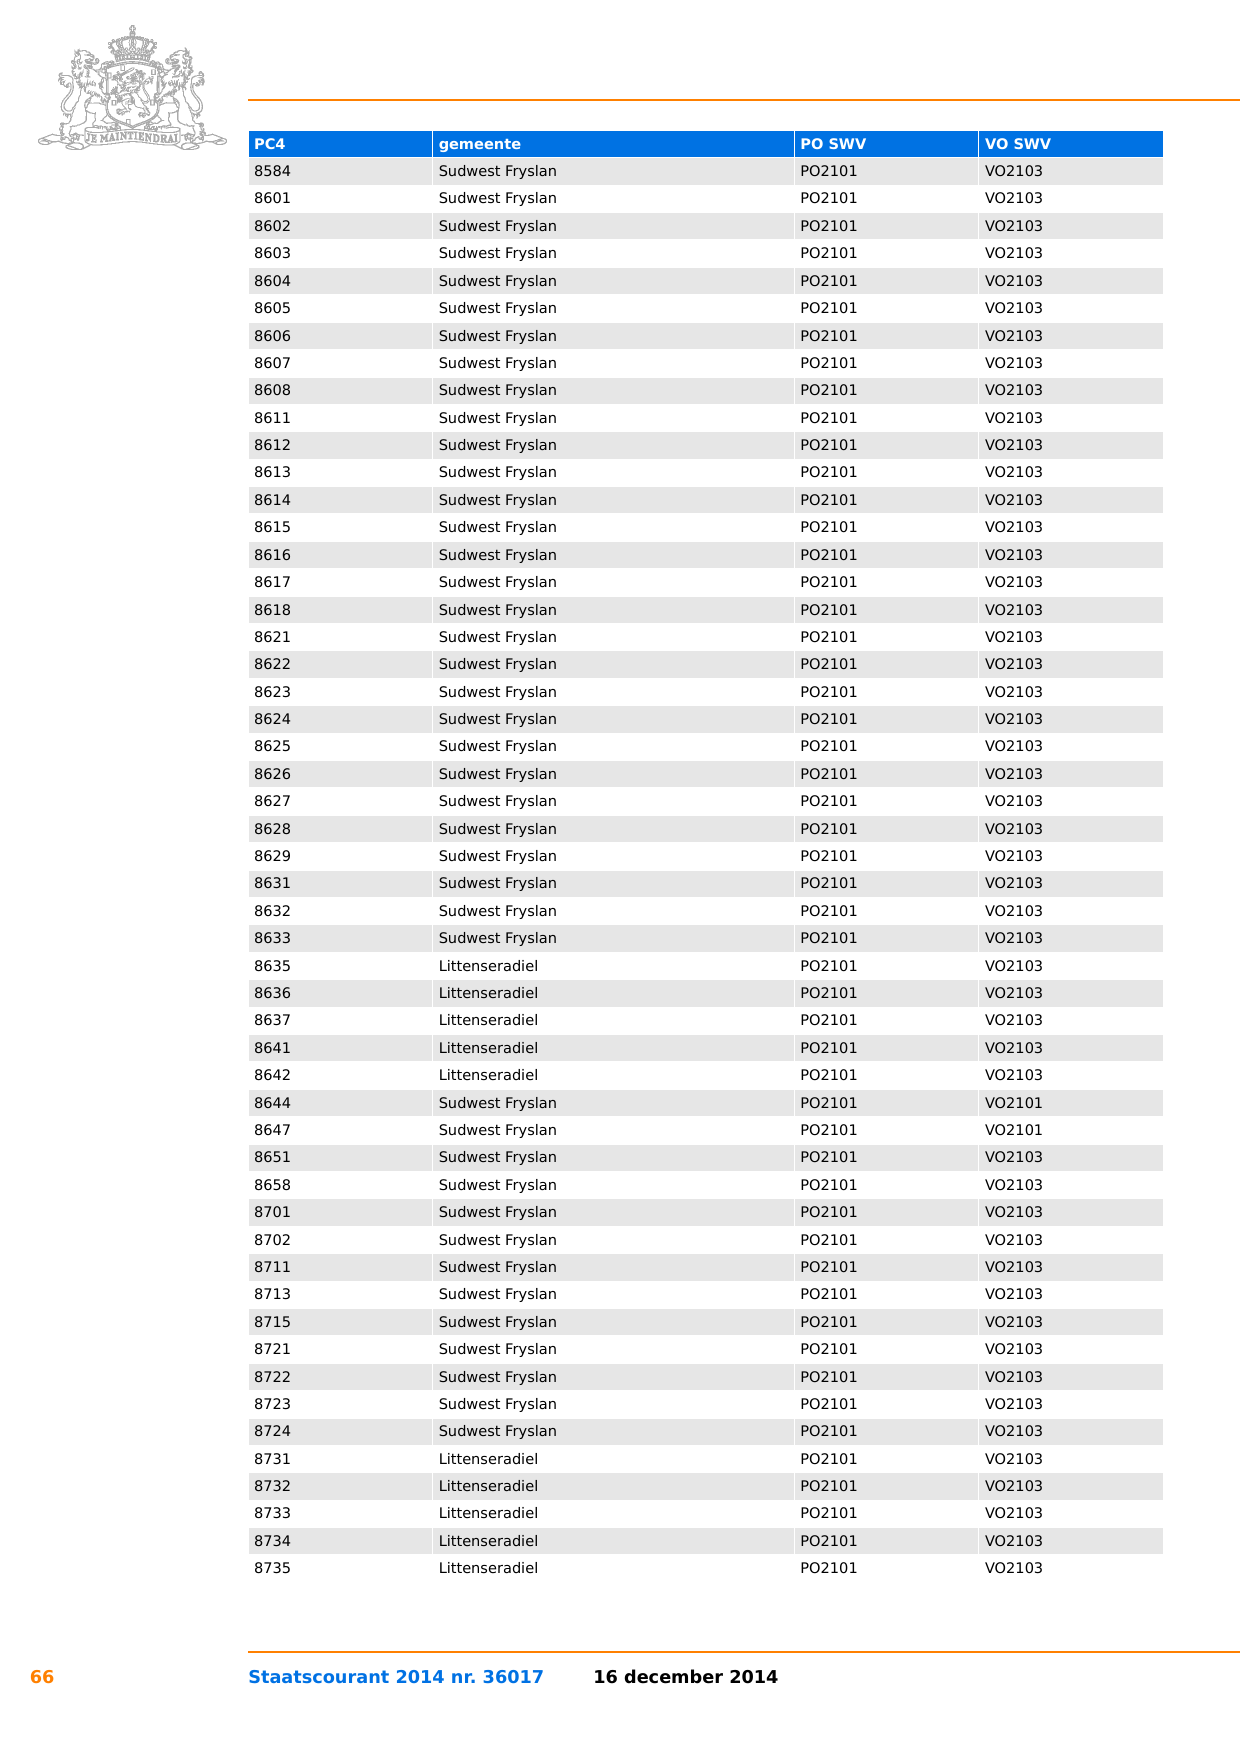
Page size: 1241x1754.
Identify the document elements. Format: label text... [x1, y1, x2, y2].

table_cell Sudwest Fryslan [433, 1282, 794, 1308]
table_cell Sudwest Fryslan [433, 515, 794, 541]
table_cell PO2101 [795, 1528, 978, 1554]
table_cell 8604 [249, 268, 432, 294]
table_cell Sudwest Fryslan [433, 1145, 794, 1171]
table_cell VO2103 [979, 1556, 1163, 1582]
table_cell Sudwest Fryslan [433, 241, 794, 267]
table_cell Sudwest Fryslan [433, 569, 794, 596]
table_cell VO2103 [979, 405, 1163, 431]
table_cell 8722 [249, 1364, 432, 1390]
table_cell Sudwest Fryslan [433, 1227, 794, 1253]
table_cell PO2101 [795, 1145, 978, 1171]
table_cell PO2101 [795, 405, 978, 431]
table_cell 8614 [249, 487, 432, 513]
table_cell Littenseradiel [433, 1556, 794, 1582]
table_cell 8642 [249, 1063, 432, 1089]
table_cell 8633 [249, 925, 432, 952]
table_cell Sudwest Fryslan [433, 843, 794, 869]
table_cell 8701 [249, 1199, 432, 1226]
table_cell 8622 [249, 651, 432, 678]
table_cell VO2103 [979, 1172, 1163, 1198]
table_cell 8602 [249, 213, 432, 239]
table_cell PO2101 [795, 597, 978, 623]
table_cell VO2103 [979, 268, 1163, 294]
table_cell PO2101 [795, 1172, 978, 1198]
table_cell PO2101 [795, 487, 978, 513]
table_cell Sudwest Fryslan [433, 816, 794, 842]
table_cell PO2101 [795, 350, 978, 376]
table_cell 8631 [249, 871, 432, 897]
table_cell Sudwest Fryslan [433, 871, 794, 897]
table_cell VO2103 [979, 1419, 1163, 1445]
table_cell VO2103 [979, 761, 1163, 787]
table_cell PO2101 [795, 1473, 978, 1500]
table_cell PO2101 [795, 1227, 978, 1253]
table_cell VO2103 [979, 241, 1163, 267]
table_cell 8621 [249, 624, 432, 650]
table_cell Sudwest Fryslan [433, 706, 794, 733]
table_cell Sudwest Fryslan [433, 1336, 794, 1363]
table_cell 8641 [249, 1035, 432, 1061]
table_cell 8644 [249, 1090, 432, 1116]
table_cell PO2101 [795, 1336, 978, 1363]
table_cell Littenseradiel [433, 1501, 794, 1527]
table_cell PO2101 [795, 241, 978, 267]
table_cell PO2101 [795, 268, 978, 294]
table_cell Sudwest Fryslan [433, 624, 794, 650]
table_cell Sudwest Fryslan [433, 323, 794, 349]
table_cell 8637 [249, 1008, 432, 1034]
table_cell VO2103 [979, 1501, 1163, 1527]
table_cell VO2103 [979, 542, 1163, 568]
table_cell 8711 [249, 1254, 432, 1281]
table_cell 8618 [249, 597, 432, 623]
table_cell PO2101 [795, 295, 978, 322]
table_cell VO2103 [979, 432, 1163, 459]
table_cell 8615 [249, 515, 432, 541]
table_cell PO2101 [795, 898, 978, 924]
table_cell 8611 [249, 405, 432, 431]
table_cell 8623 [249, 679, 432, 705]
table_cell Sudwest Fryslan [433, 460, 794, 486]
table_cell Sudwest Fryslan [433, 597, 794, 623]
table_cell Sudwest Fryslan [433, 378, 794, 404]
table_cell VO2103 [979, 1446, 1163, 1472]
table_cell Sudwest Fryslan [433, 761, 794, 787]
table_cell 8629 [249, 843, 432, 869]
table_cell 8735 [249, 1556, 432, 1582]
table_cell 8627 [249, 789, 432, 815]
table_cell 8612 [249, 432, 432, 459]
table_cell PO2101 [795, 953, 978, 979]
table_cell VO2103 [979, 158, 1163, 185]
table_cell PO2101 [795, 789, 978, 815]
table_cell VO2103 [979, 1473, 1163, 1500]
table_cell PO2101 [795, 1008, 978, 1034]
table_cell Littenseradiel [433, 980, 794, 1007]
table_cell PO2101 [795, 980, 978, 1007]
table_cell 8632 [249, 898, 432, 924]
table_cell PO2101 [795, 761, 978, 787]
table_cell PO2101 [795, 1364, 978, 1390]
table_cell PO2101 [795, 1309, 978, 1335]
table_cell PO2101 [795, 1199, 978, 1226]
table_cell 8605 [249, 295, 432, 322]
table_cell PO2101 [795, 515, 978, 541]
table_cell Sudwest Fryslan [433, 898, 794, 924]
table_cell VO2103 [979, 569, 1163, 596]
table_cell VO2103 [979, 1227, 1163, 1253]
table_cell VO2103 [979, 706, 1163, 733]
table_cell PO2101 [795, 1501, 978, 1527]
table_cell PO2101 [795, 1117, 978, 1143]
table_cell VO2103 [979, 487, 1163, 513]
table_cell 8616 [249, 542, 432, 568]
table_cell Littenseradiel [433, 1063, 794, 1089]
table_cell VO2103 [979, 1199, 1163, 1226]
table_cell VO2103 [979, 1309, 1163, 1335]
table_cell PO2101 [795, 679, 978, 705]
table_cell VO2103 [979, 843, 1163, 869]
table_cell PO2101 [795, 323, 978, 349]
table_cell Sudwest Fryslan [433, 1364, 794, 1390]
table_cell Sudwest Fryslan [433, 213, 794, 239]
table_cell PO2101 [795, 1035, 978, 1061]
table_cell PO2101 [795, 1391, 978, 1417]
table_cell Sudwest Fryslan [433, 789, 794, 815]
table_cell 8733 [249, 1501, 432, 1527]
table_cell 8636 [249, 980, 432, 1007]
table_cell Sudwest Fryslan [433, 186, 794, 212]
table_cell VO2103 [979, 597, 1163, 623]
table_cell VO2103 [979, 651, 1163, 678]
table_cell Littenseradiel [433, 1528, 794, 1554]
table_cell Sudwest Fryslan [433, 350, 794, 376]
table_cell PO2101 [795, 1254, 978, 1281]
table_cell 8628 [249, 816, 432, 842]
table_cell VO2103 [979, 816, 1163, 842]
table_cell Sudwest Fryslan [433, 432, 794, 459]
table_cell PO2101 [795, 734, 978, 760]
table_cell VO2103 [979, 734, 1163, 760]
table_cell 8715 [249, 1309, 432, 1335]
table_cell VO2103 [979, 350, 1163, 376]
table_cell 8607 [249, 350, 432, 376]
table_cell VO2103 [979, 871, 1163, 897]
table_cell 8617 [249, 569, 432, 596]
table_cell PO2101 [795, 186, 978, 212]
table_cell VO2103 [979, 980, 1163, 1007]
table_cell PO2101 [795, 843, 978, 869]
table_cell Littenseradiel [433, 1446, 794, 1472]
table_cell Littenseradiel [433, 1473, 794, 1500]
table_cell 8713 [249, 1282, 432, 1308]
table_cell 8724 [249, 1419, 432, 1445]
table_cell PO2101 [795, 1419, 978, 1445]
table_cell 8732 [249, 1473, 432, 1500]
table_cell Sudwest Fryslan [433, 679, 794, 705]
table_cell PO2101 [795, 569, 978, 596]
table_cell VO2103 [979, 953, 1163, 979]
table_cell VO2101 [979, 1090, 1163, 1116]
table_cell PO2101 [795, 542, 978, 568]
table_cell 8651 [249, 1145, 432, 1171]
table_cell PO2101 [795, 158, 978, 185]
table_cell PO2101 [795, 432, 978, 459]
table_cell VO2103 [979, 1528, 1163, 1554]
table_cell PO2101 [795, 706, 978, 733]
table_cell Littenseradiel [433, 953, 794, 979]
table_cell VO2103 [979, 1254, 1163, 1281]
table_cell 8613 [249, 460, 432, 486]
table_cell 8723 [249, 1391, 432, 1417]
table_cell 8702 [249, 1227, 432, 1253]
table_cell Sudwest Fryslan [433, 1309, 794, 1335]
table_cell Sudwest Fryslan [433, 542, 794, 568]
table_cell VO2103 [979, 789, 1163, 815]
table_cell VO2103 [979, 1008, 1163, 1034]
table_cell Littenseradiel [433, 1035, 794, 1061]
table_cell 8603 [249, 241, 432, 267]
table_cell PO2101 [795, 1556, 978, 1582]
table_cell VO2103 [979, 1336, 1163, 1363]
table_cell PO2101 [795, 1063, 978, 1089]
table_cell 8731 [249, 1446, 432, 1472]
table_cell 8647 [249, 1117, 432, 1143]
table_header PO SWV [795, 131, 978, 157]
table_cell Sudwest Fryslan [433, 651, 794, 678]
table_cell 8584 [249, 158, 432, 185]
table_cell Sudwest Fryslan [433, 734, 794, 760]
table_cell VO2103 [979, 295, 1163, 322]
table_cell VO2103 [979, 378, 1163, 404]
table_cell Sudwest Fryslan [433, 1419, 794, 1445]
table_cell 8608 [249, 378, 432, 404]
table_cell PO2101 [795, 925, 978, 952]
table_cell VO2103 [979, 1364, 1163, 1390]
table_cell VO2101 [979, 1117, 1163, 1143]
table_cell PO2101 [795, 624, 978, 650]
table_cell VO2103 [979, 186, 1163, 212]
table_cell 8606 [249, 323, 432, 349]
table_cell PO2101 [795, 460, 978, 486]
table_cell VO2103 [979, 323, 1163, 349]
table_cell Sudwest Fryslan [433, 158, 794, 185]
table_cell Sudwest Fryslan [433, 925, 794, 952]
table_header gemeente [433, 131, 794, 157]
table_cell VO2103 [979, 624, 1163, 650]
table_header PC4 [249, 131, 432, 157]
table_cell Sudwest Fryslan [433, 268, 794, 294]
table_cell Sudwest Fryslan [433, 1117, 794, 1143]
table_cell PO2101 [795, 871, 978, 897]
table_cell VO2103 [979, 460, 1163, 486]
table_cell PO2101 [795, 1282, 978, 1308]
table_cell 8658 [249, 1172, 432, 1198]
table_cell VO2103 [979, 515, 1163, 541]
table_cell 8626 [249, 761, 432, 787]
table_cell 8625 [249, 734, 432, 760]
table_cell Sudwest Fryslan [433, 1199, 794, 1226]
table_cell VO2103 [979, 1391, 1163, 1417]
table_cell PO2101 [795, 816, 978, 842]
table_cell 8624 [249, 706, 432, 733]
table_cell Littenseradiel [433, 1008, 794, 1034]
picture [38, 25, 227, 150]
table_cell 8734 [249, 1528, 432, 1554]
table_cell VO2103 [979, 213, 1163, 239]
table_cell VO2103 [979, 1282, 1163, 1308]
table_cell PO2101 [795, 378, 978, 404]
table_cell Sudwest Fryslan [433, 487, 794, 513]
table_cell VO2103 [979, 1145, 1163, 1171]
table_cell Sudwest Fryslan [433, 1254, 794, 1281]
table_cell Sudwest Fryslan [433, 1172, 794, 1198]
table_cell 8635 [249, 953, 432, 979]
table_cell Sudwest Fryslan [433, 295, 794, 322]
table_cell Sudwest Fryslan [433, 1391, 794, 1417]
table_header VO SWV [979, 131, 1163, 157]
table_cell 8601 [249, 186, 432, 212]
table_cell PO2101 [795, 213, 978, 239]
table_cell VO2103 [979, 1063, 1163, 1089]
table_cell PO2101 [795, 1446, 978, 1472]
table_cell PO2101 [795, 1090, 978, 1116]
table_cell PO2101 [795, 651, 978, 678]
table_cell Sudwest Fryslan [433, 405, 794, 431]
table_cell VO2103 [979, 1035, 1163, 1061]
table_cell Sudwest Fryslan [433, 1090, 794, 1116]
table_cell VO2103 [979, 679, 1163, 705]
table_cell VO2103 [979, 925, 1163, 952]
table_cell VO2103 [979, 898, 1163, 924]
table_cell 8721 [249, 1336, 432, 1363]
